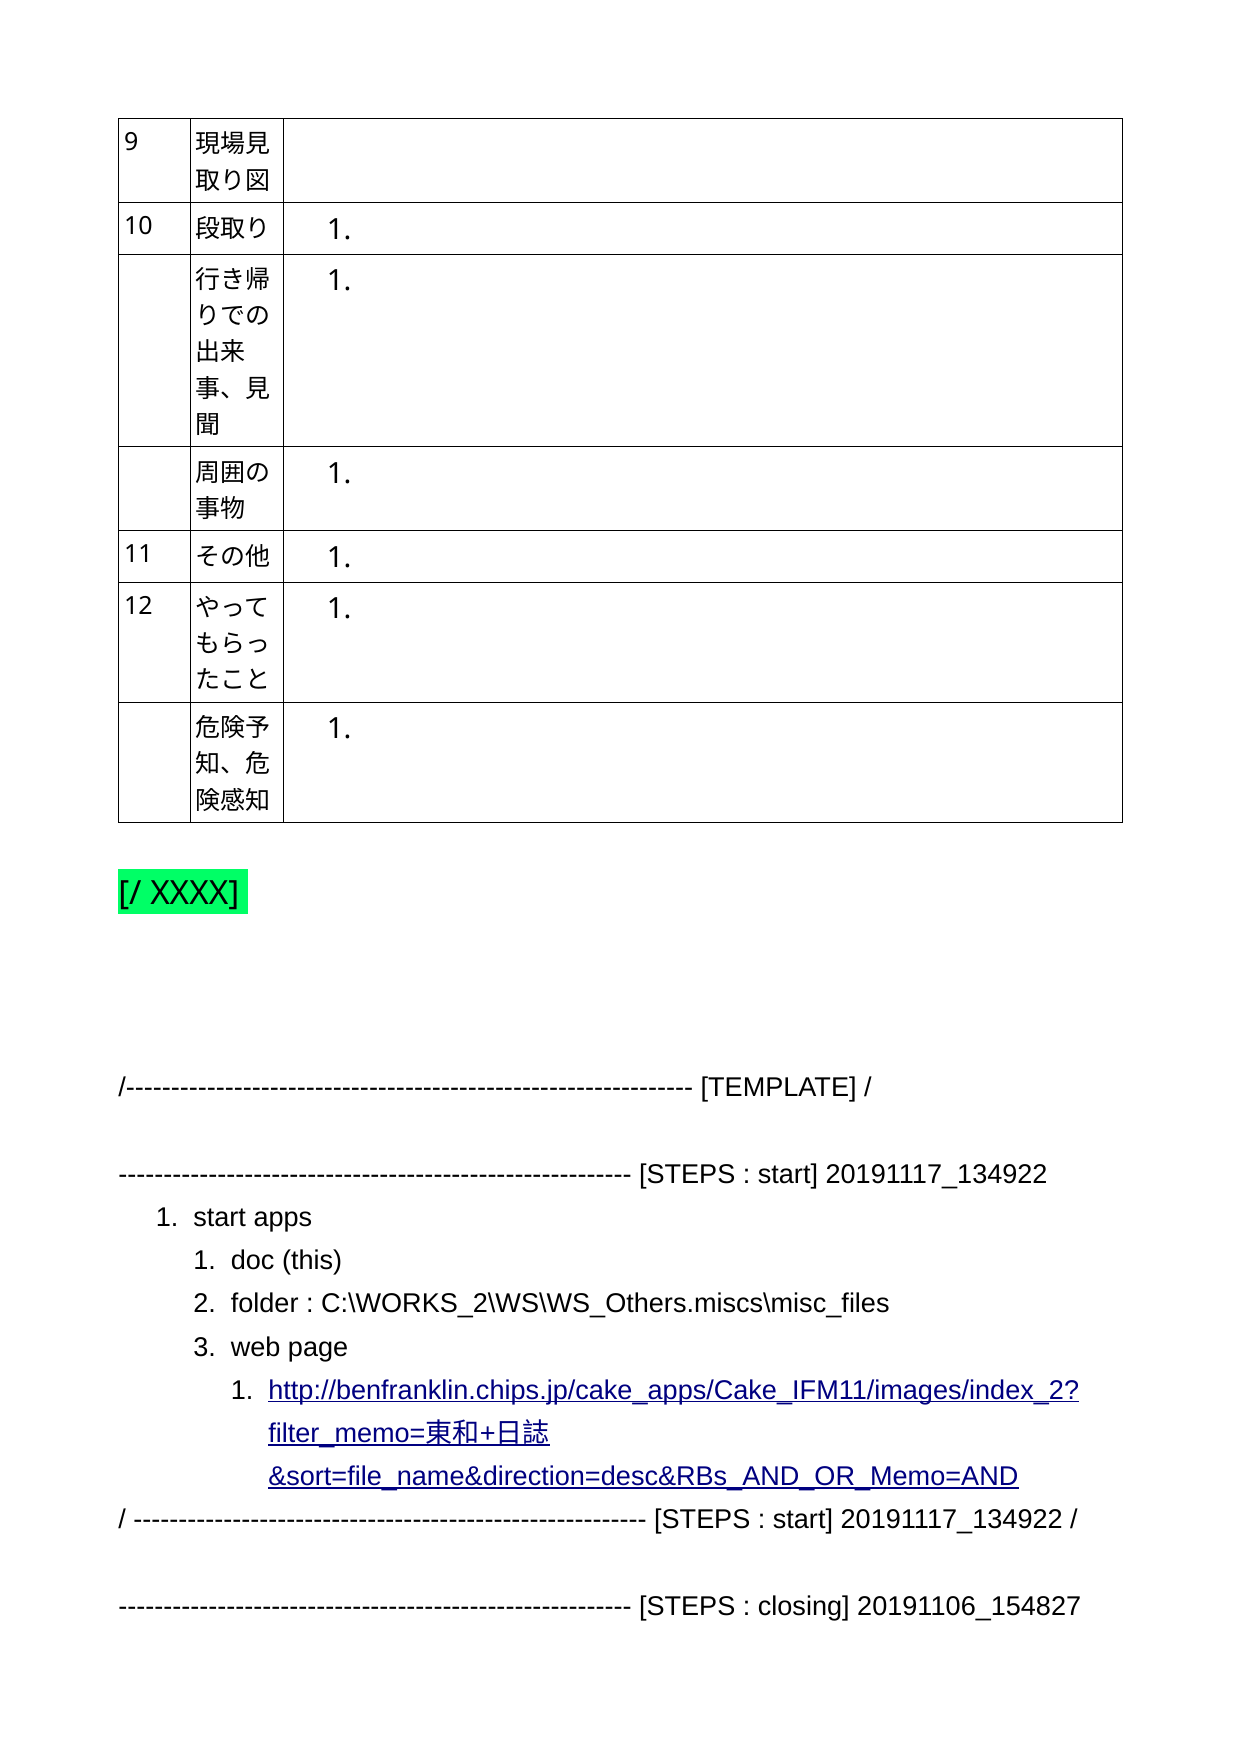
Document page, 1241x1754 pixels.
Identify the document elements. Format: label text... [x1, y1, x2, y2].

list start apps [156, 1201, 1122, 1232]
table_cell [284, 447, 1122, 530]
text / --------------------------------------------------------- [STEPS : start] 20191117_134922 / [118, 1503, 1122, 1534]
table_cell 11 [119, 531, 190, 582]
table_cell [284, 583, 1122, 702]
table_cell [284, 255, 1122, 446]
list folder : C:\WORKS_2\WS\WS_Others.miscs\misc_files [193, 1287, 1122, 1319]
table_cell 周囲の事物 [191, 447, 283, 530]
table_cell 9 [119, 119, 190, 202]
text --------------------------------------------------------- [STEPS : start] 20191117_134922 [118, 1158, 1122, 1189]
table_cell やってもらったこと [191, 583, 283, 702]
list web page [193, 1331, 1122, 1362]
table_cell 現場見取り図 [191, 119, 283, 202]
table_cell その他 [191, 531, 283, 582]
table_cell [284, 203, 1122, 253]
text --------------------------------------------------------- [STEPS : closing] 20191106_154827 [118, 1590, 1122, 1621]
table_cell [119, 447, 190, 530]
table_cell 段取り [191, 203, 283, 253]
table_cell 危険予知、危険感知 [191, 703, 283, 822]
table_cell 12 [119, 583, 190, 702]
table_cell [284, 119, 1122, 202]
list http://benfranklin.chips.jp/cake_apps/Cake_IFM11/images/index_2?filter_memo=東和+日誌&sort=file_name&direction=desc&RBs_AND_OR_Memo=AND [231, 1374, 1122, 1491]
text /--------------------------------------------------------------- [TEMPLATE] / [118, 1071, 1122, 1102]
table_cell [284, 703, 1122, 822]
table_cell 行き帰りでの出来事、見聞 [191, 255, 283, 446]
list doc (this) [193, 1244, 1122, 1276]
table_cell 10 [119, 203, 190, 253]
table_cell [119, 255, 190, 446]
table_cell [119, 703, 190, 822]
table_cell [284, 531, 1122, 582]
text [/ XXXX] [118, 869, 1122, 914]
